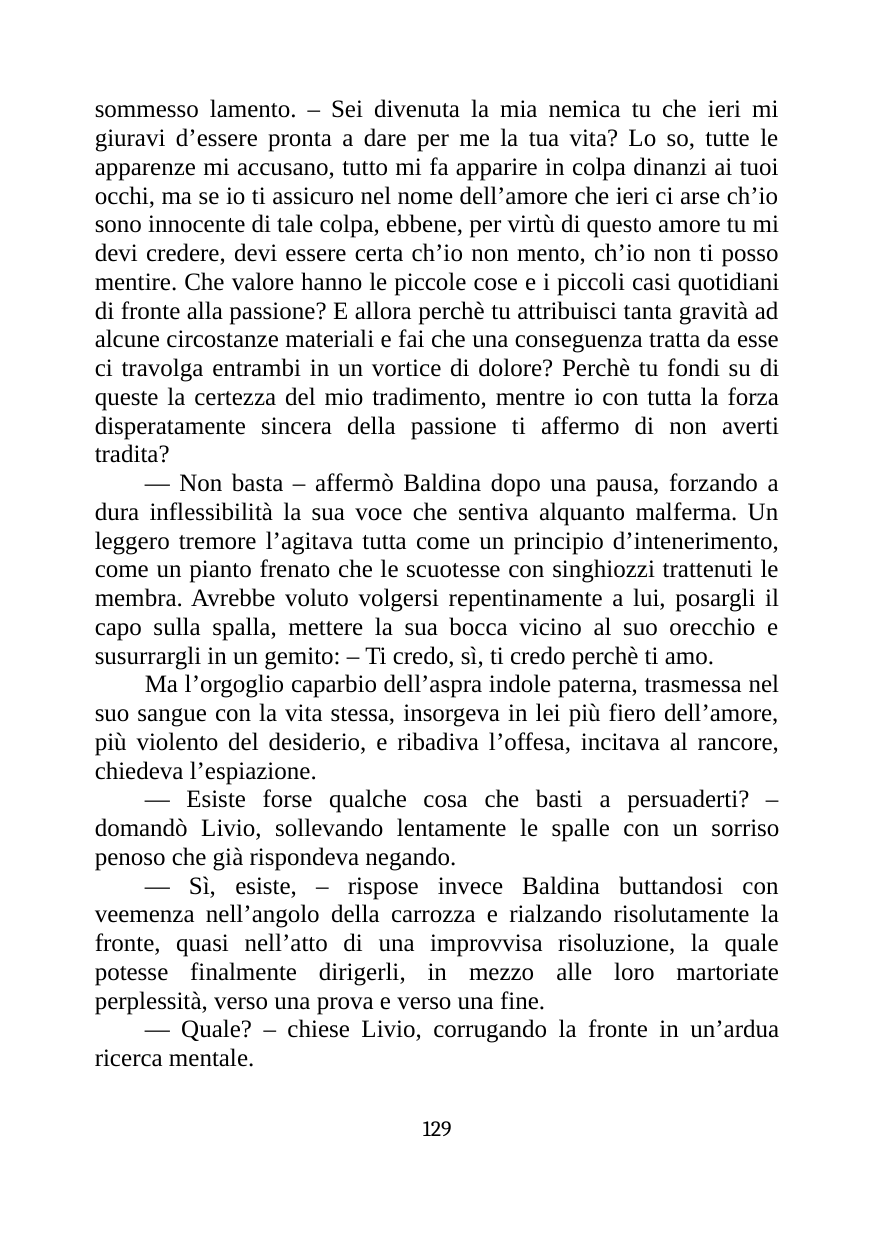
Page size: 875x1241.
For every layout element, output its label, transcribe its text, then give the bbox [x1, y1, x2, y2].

text — Quale? – chiese Livio, corrugando la fronte in un’ardua ricerca mentale. [94, 1014, 779, 1072]
text — Non basta – affermò Baldina dopo una pausa, forzando a dura inflessibilità la sua voce che sentiva alquanto malferma. Un leggero tremore l’agitava tutta come un principio d’intenerimento, come un pianto frenato che le scuotesse con singhiozzi trattenuti le membra. Avrebbe voluto volgersi repentinamente a lui, posargli il capo sulla spalla, mettere la sua bocca vicino al suo orecchio e susurrargli in un gemito: – Ti credo, sì, ti credo perchè ti amo. [94, 468, 779, 669]
text — Sì, esiste, – rispose invece Baldina buttandosi con veemenza nell’angolo della carrozza e rialzando risolutamente la fronte, quasi nell’atto di una improvvisa risoluzione, la quale potesse finalmente dirigerli, in mezzo alle loro martoriate perplessità, verso una prova e verso una fine. [94, 871, 779, 1014]
text — Esiste forse qualche cosa che basti a persuaderti? – domandò Livio, sollevando lentamente le spalle con un sorriso penoso che già rispondeva negando. [94, 784, 779, 871]
text Ma l’orgoglio caparbio dell’aspra indole paterna, trasmessa nel suo sangue con la vita stessa, insorgeva in lei più fiero dell’amore, più violento del desiderio, e ribadiva l’offesa, incitava al rancore, chiedeva l’espiazione. [94, 669, 779, 784]
text sommesso lamento. – Sei divenuta la mia nemica tu che ieri mi giuravi d’essere pronta a dare per me la tua vita? Lo so, tutte le apparenze mi accusano, tutto mi fa apparire in colpa dinanzi ai tuoi occhi, ma se io ti assicuro nel nome dell’amore che ieri ci arse ch’io sono innocente di tale colpa, ebbene, per virtù di questo amore tu mi devi credere, devi essere certa ch’io non mento, ch’io non ti posso mentire. Che valore hanno le piccole cose e i piccoli casi quotidiani di fronte alla passione? E allora perchè tu attribuisci tanta gravità ad alcune circostanze materiali e fai che una conseguenza tratta da esse ci travolga entrambi in un vortice di dolore? Perchè tu fondi su di queste la certezza del mio tradimento, mentre io con tutta la forza disperatamente sincera della passione ti affermo di non averti tradita? [94, 94, 779, 468]
